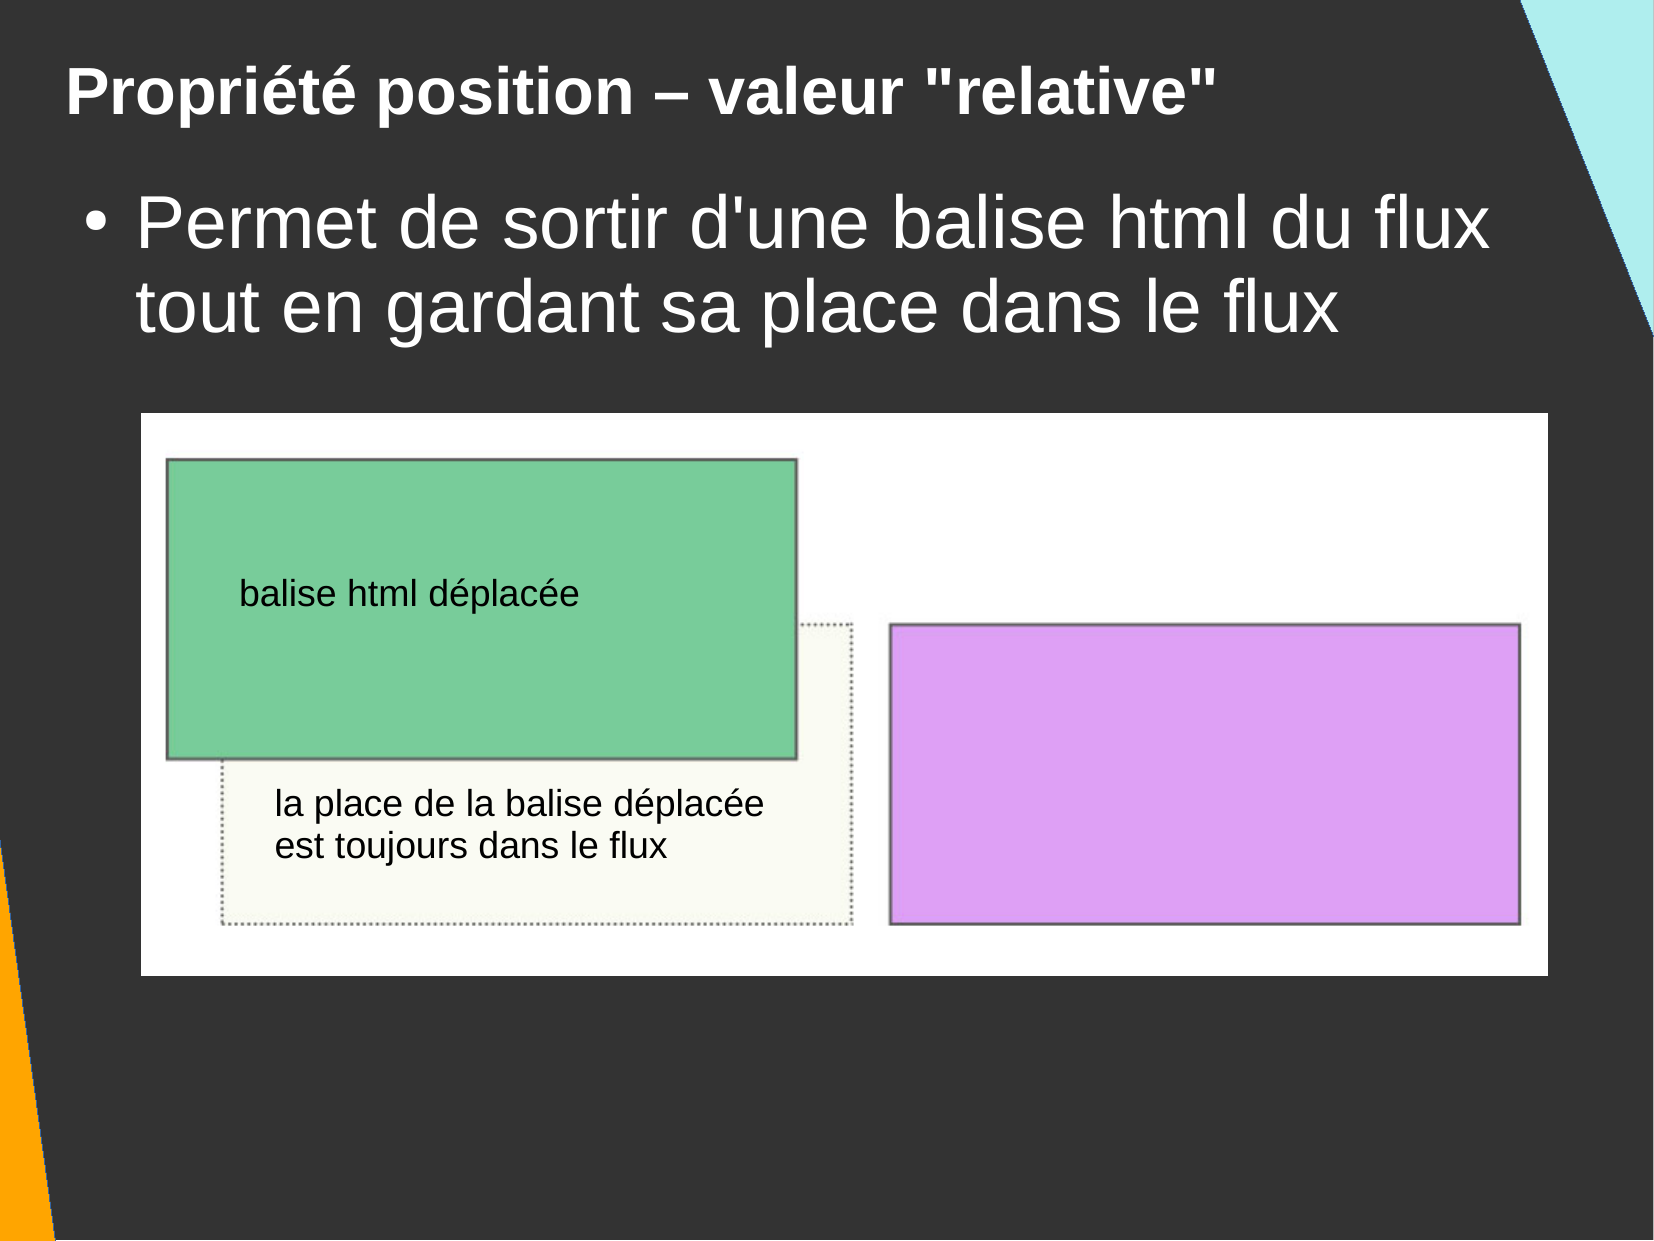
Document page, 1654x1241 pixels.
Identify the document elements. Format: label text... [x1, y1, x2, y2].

list Permet de sortir d'une balise html du flux tout en gardant sa place dans le flux [64, 180, 1604, 402]
text_box balise html déplacée [224, 564, 603, 622]
text_box [0, 839, 56, 1241]
title Propriété position – valeur "relative" [64, 54, 1553, 135]
text_box la place de la balise déplacée est toujours dans le flux [259, 775, 804, 874]
text_box [1520, 0, 1654, 337]
picture [141, 413, 1548, 976]
